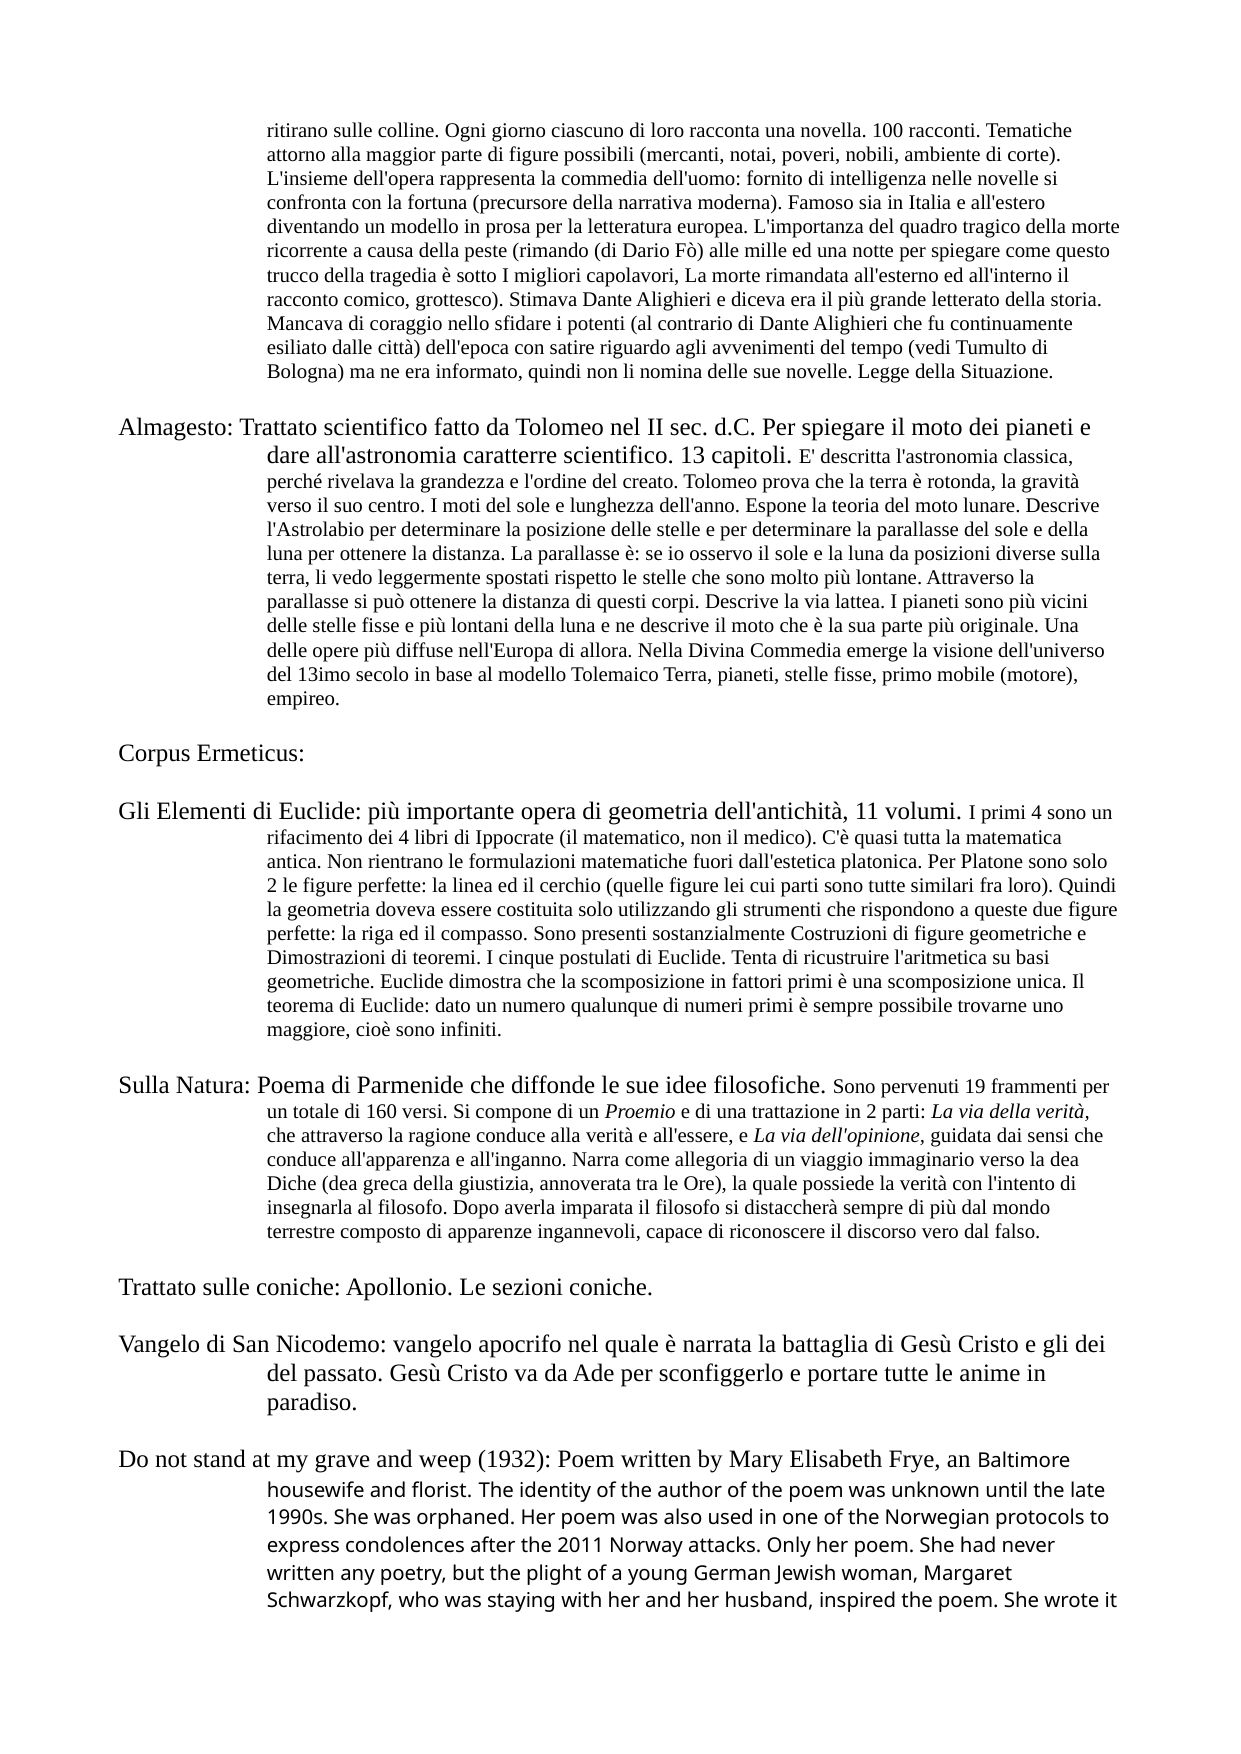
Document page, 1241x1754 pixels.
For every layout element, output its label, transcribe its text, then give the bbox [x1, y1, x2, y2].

text Corpus Ermeticus: [118, 738, 1122, 767]
text Trattato sulle coniche: Apollonio. Le sezioni coniche. [118, 1272, 1122, 1301]
text Almagesto: Trattato scientifico fatto da Tolomeo nel II sec. d.C. Per spiegare il moto dei pianeti e dare all'astronomia caratterre scientifico. 13 capitoli. E' descritta l'astronomia classica, perché rivelava la grandezza e l'ordine del creato. Tolomeo prova che la terra è rotonda, la gravità verso il suo centro. I moti del sole e lunghezza dell'anno. Espone la teoria del moto lunare. Descrive l'Astrolabio per determinare la posizione delle stelle e per determinare la parallasse del sole e della luna per ottenere la distanza. La parallasse è: se io osservo il sole e la luna da posizioni diverse sulla terra, li vedo leggermente spostati rispetto le stelle che sono molto più lontane. Attraverso la parallasse si può ottenere la distanza di questi corpi. Descrive la via lattea. I pianeti sono più vicini delle stelle fisse e più lontani della luna e ne descrive il moto che è la sua parte più originale. Una delle opere più diffuse nell'Europa di allora. Nella Divina Commedia emerge la visione dell'universo del 13imo secolo in base al modello Tolemaico Terra, pianeti, stelle fisse, primo mobile (motore), empireo. [118, 412, 1122, 710]
text Vangelo di San Nicodemo: vangelo apocrifo nel quale è narrata la battaglia di Gesù Cristo e gli dei del passato. Gesù Cristo va da Ade per sconfiggerlo e portare tutte le anime in paradiso. [118, 1329, 1122, 1416]
text ritirano sulle colline. Ogni giorno ciascuno di loro racconta una novella. 100 racconti. Tematiche attorno alla maggior parte di figure possibili (mercanti, notai, poveri, nobili, ambiente di corte). L'insieme dell'opera rappresenta la commedia dell'uomo: fornito di intelligenza nelle novelle si confronta con la fortuna (precursore della narrativa moderna). Famoso sia in Italia e all'estero diventando un modello in prosa per la letteratura europea. L'importanza del quadro tragico della morte ricorrente a causa della peste (rimando (di Dario Fò) alle mille ed una notte per spiegare come questo trucco della tragedia è sotto I migliori capolavori, La morte rimandata all'esterno ed all'interno il racconto comico, grottesco). Stimava Dante Alighieri e diceva era il più grande letterato della storia. Mancava di coraggio nello sfidare i potenti (al contrario di Dante Alighieri che fu continuamente esiliato dalle città) dell'epoca con satire riguardo agli avvenimenti del tempo (vedi Tumulto di Bologna) ma ne era informato, quindi non li nomina delle sue novelle. Legge della Situazione. [118, 118, 1122, 383]
text Sulla Natura: Poema di Parmenide che diffonde le sue idee filosofiche. Sono pervenuti 19 frammenti per un totale di 160 versi. Si compone di un Proemio e di una trattazione in 2 parti: La via della verità, che attraverso la ragione conduce alla verità e all'essere, e La via dell'opinione, guidata dai sensi che conduce all'apparenza e all'inganno. Narra come allegoria di un viaggio immaginario verso la dea Diche (dea greca della giustizia, annoverata tra le Ore), la quale possiede la verità con l'intento di insegnarla al filosofo. Dopo averla imparata il filosofo si distaccherà sempre di più dal mondo terrestre composto di apparenze ingannevoli, capace di riconoscere il discorso vero dal falso. [118, 1070, 1122, 1243]
text Do not stand at my grave and weep (1932): Poem written by Mary Elisabeth Frye, an Baltimore housewife and florist. The identity of the author of the poem was unknown until the late 1990s. She was orphaned. Her poem was also used in one of the Norwegian protocols to express condolences after the 2011 Norway attacks. Only her poem. She had never written any poetry, but the plight of a young German Jewish woman, Margaret Schwarzkopf, who was staying with her and her husband, inspired the poem. She wrote it [118, 1444, 1122, 1614]
text Gli Elementi di Euclide: più importante opera di geometria dell'antichità, 11 volumi. I primi 4 sono un rifacimento dei 4 libri di Ippocrate (il matematico, non il medico). C'è quasi tutta la matematica antica. Non rientrano le formulazioni matematiche fuori dall'estetica platonica. Per Platone sono solo 2 le figure perfette: la linea ed il cerchio (quelle figure lei cui parti sono tutte similari fra loro). Quindi la geometria doveva essere costituita solo utilizzando gli strumenti che rispondono a queste due figure perfette: la riga ed il compasso. Sono presenti sostanzialmente Costruzioni di figure geometriche e Dimostrazioni di teoremi. I cinque postulati di Euclide. Tenta di ricustruire l'aritmetica su basi geometriche. Euclide dimostra che la scomposizione in fattori primi è una scomposizione unica. Il teorema di Euclide: dato un numero qualunque di numeri primi è sempre possibile trovarne uno maggiore, cioè sono infiniti. [118, 796, 1122, 1041]
